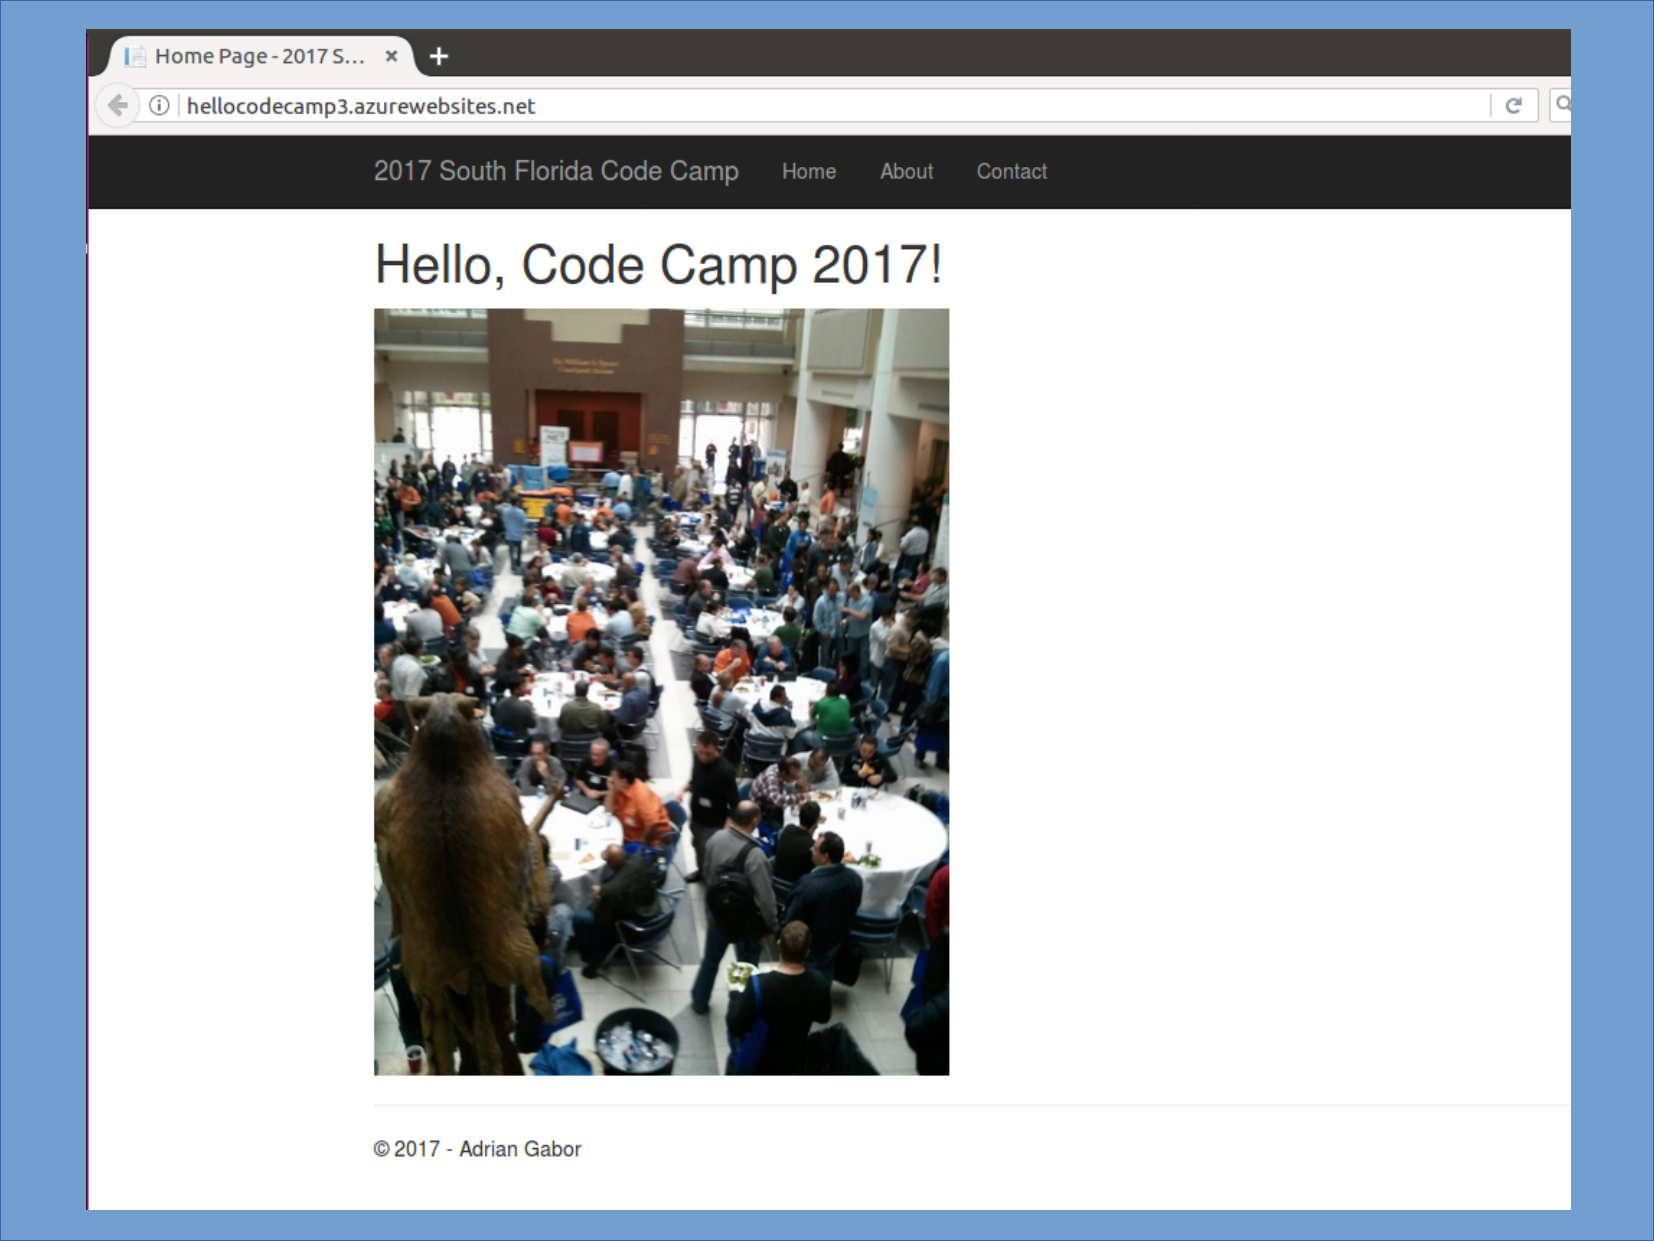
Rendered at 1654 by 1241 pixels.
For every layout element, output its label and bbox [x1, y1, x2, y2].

picture [86, 29, 1571, 1210]
text_box [0, 0, 1654, 1241]
